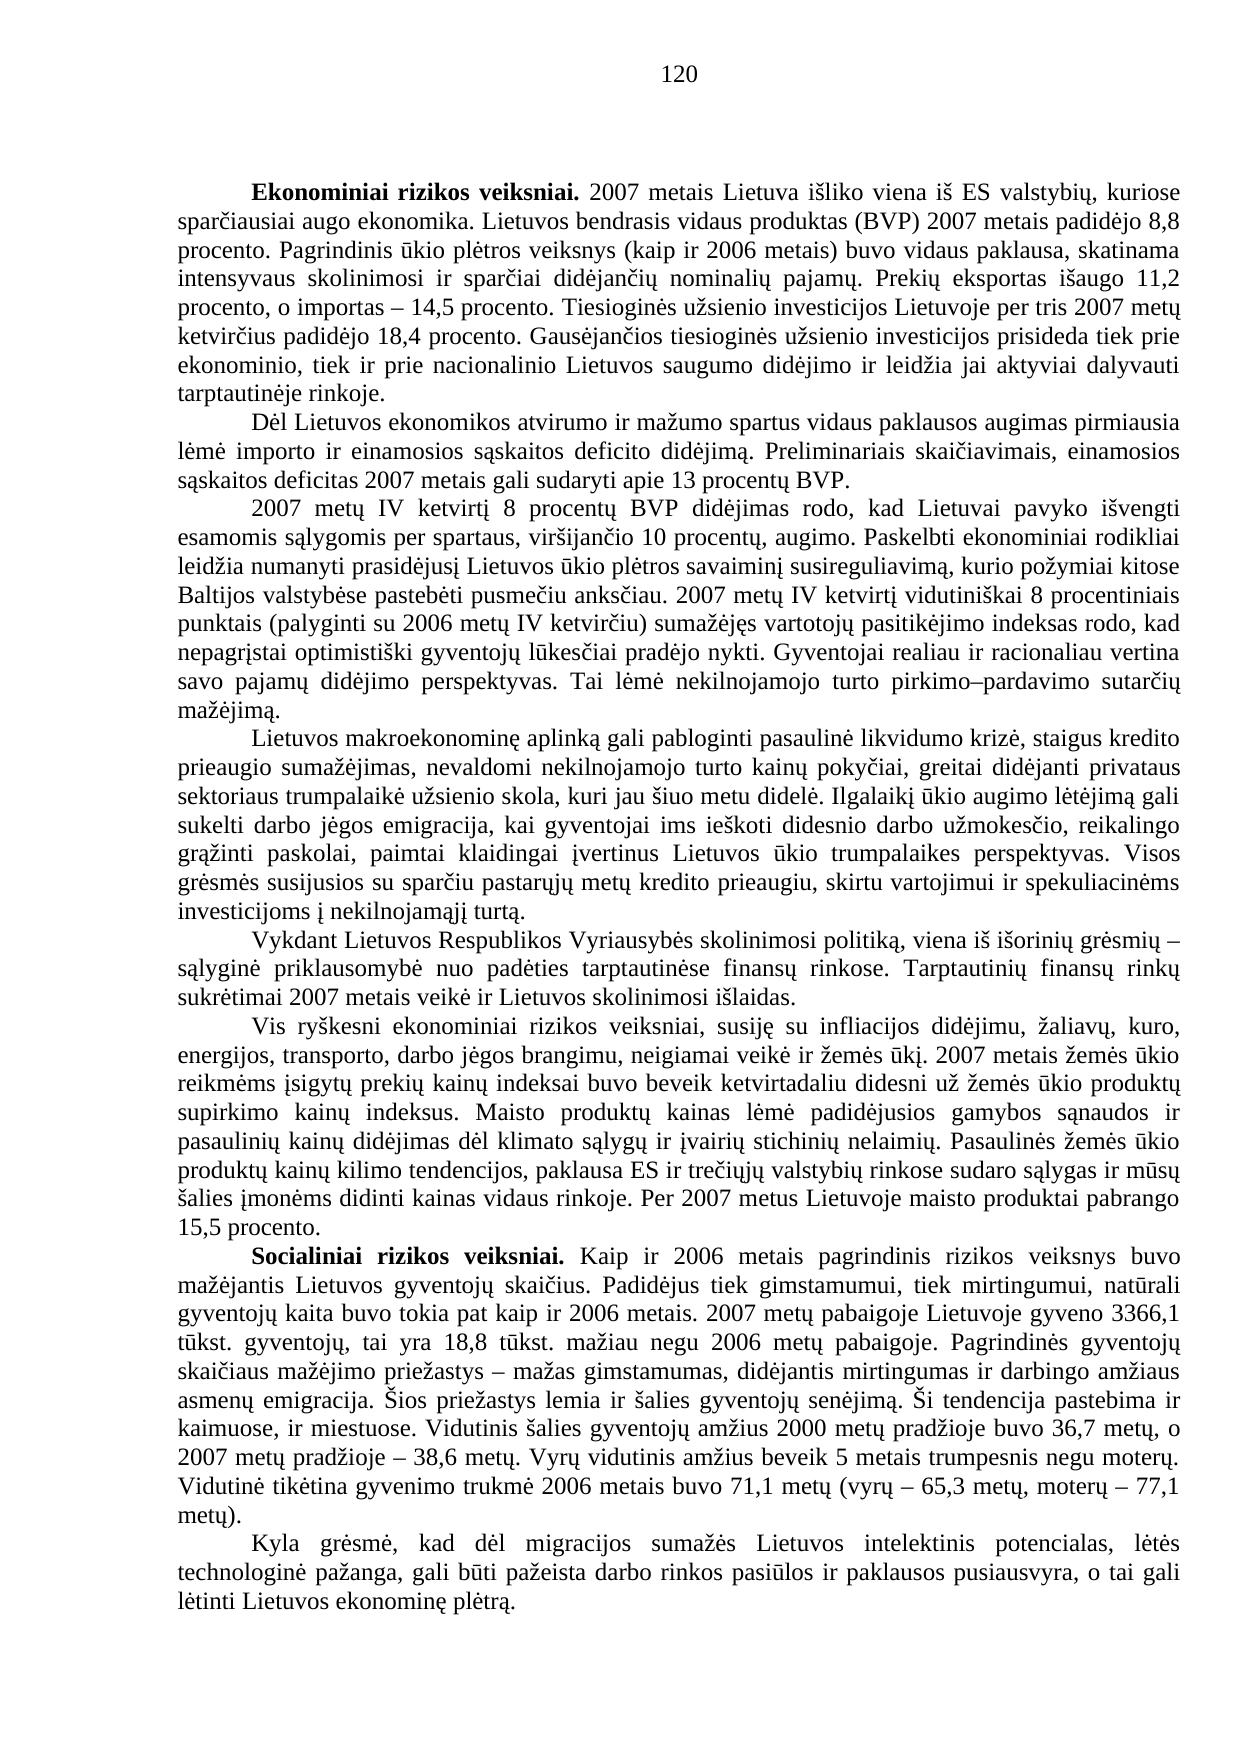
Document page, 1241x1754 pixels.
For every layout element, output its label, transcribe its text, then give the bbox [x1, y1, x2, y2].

text Socialiniai rizikos veiksniai. Kaip ir 2006 metais pagrindinis rizikos veiksnys buvo mažėjantis Lietuvos gyventojų skaičius. Padidėjus tiek gimstamumui, tiek mirtingumui, natūrali gyventojų kaita buvo tokia pat kaip ir 2006 metais. 2007 metų pabaigoje Lietuvoje gyveno 3366,1 tūkst. gyventojų, tai yra 18,8 tūkst. mažiau negu 2006 metų pabaigoje. Pagrindinės gyventojų skaičiaus mažėjimo priežastys – mažas gimstamumas, didėjantis mirtingumas ir darbingo amžiaus asmenų emigracija. Šios priežastys lemia ir šalies gyventojų senėjimą. Ši tendencija pastebima ir kaimuose, ir miestuose. Vidutinis šalies gyventojų amžius 2000 metų pradžioje buvo 36,7 metų, o 2007 metų pradžioje – 38,6 metų. Vyrų vidutinis amžius beveik 5 metais trumpesnis negu moterų. Vidutinė tikėtina gyvenimo trukmė 2006 metais buvo 71,1 metų (vyrų – 65,3 metų, moterų – 77,1 metų). [177, 1241, 1181, 1528]
text Lietuvos makroekonominę aplinką gali pabloginti pasaulinė likvidumo krizė, staigus kredito prieaugio sumažėjimas, nevaldomi nekilnojamojo turto kainų pokyčiai, greitai didėjanti privataus sektoriaus trumpalaikė užsienio skola, kuri jau šiuo metu didelė. Ilgalaikį ūkio augimo lėtėjimą gali sukelti darbo jėgos emigracija, kai gyventojai ims ieškoti didesnio darbo užmokesčio, reikalingo grąžinti paskolai, paimtai klaidingai įvertinus Lietuvos ūkio trumpalaikes perspektyvas. Visos grėsmės susijusios su sparčiu pastarųjų metų kredito prieaugiu, skirtu vartojimui ir spekuliacinėms investicijoms į nekilnojamąjį turtą. [177, 723, 1181, 925]
text Ekonominiai rizikos veiksniai. 2007 metais Lietuva išliko viena iš ES valstybių, kuriose sparčiausiai augo ekonomika. Lietuvos bendrasis vidaus produktas (BVP) 2007 metais padidėjo 8,8 procento. Pagrindinis ūkio plėtros veiksnys (kaip ir 2006 metais) buvo vidaus paklausa, skatinama intensyvaus skolinimosi ir sparčiai didėjančių nominalių pajamų. Prekių eksportas išaugo 11,2 procento, o importas – 14,5 procento. Tiesioginės užsienio investicijos Lietuvoje per tris 2007 metų ketvirčius padidėjo 18,4 procento. Gausėjančios tiesioginės užsienio investicijos prisideda tiek prie ekonominio, tiek ir prie nacionalinio Lietuvos saugumo didėjimo ir leidžia jai aktyviai dalyvauti tarptautinėje rinkoje. [177, 177, 1181, 407]
text Vykdant Lietuvos Respublikos Vyriausybės skolinimosi politiką, viena iš išorinių grėsmių – sąlyginė priklausomybė nuo padėties tarptautinėse finansų rinkose. Tarptautinių finansų rinkų sukrėtimai 2007 metais veikė ir Lietuvos skolinimosi išlaidas. [177, 925, 1181, 1011]
text 2007 metų IV ketvirtį 8 procentų BVP didėjimas rodo, kad Lietuvai pavyko išvengti esamomis sąlygomis per spartaus, viršijančio 10 procentų, augimo. Paskelbti ekonominiai rodikliai leidžia numanyti prasidėjusį Lietuvos ūkio plėtros savaiminį susireguliavimą, kurio požymiai kitose Baltijos valstybėse pastebėti pusmečiu anksčiau. 2007 metų IV ketvirtį vidutiniškai 8 procentiniais punktais (palyginti su 2006 metų IV ketvirčiu) sumažėjęs vartotojų pasitikėjimo indeksas rodo, kad nepagrįstai optimistiški gyventojų lūkesčiai pradėjo nykti. Gyventojai realiau ir racionaliau vertina savo pajamų didėjimo perspektyvas. Tai lėmė nekilnojamojo turto pirkimo–pardavimo sutarčių mažėjimą. [177, 493, 1181, 723]
text Vis ryškesni ekonominiai rizikos veiksniai, susiję su infliacijos didėjimu, žaliavų, kuro, energijos, transporto, darbo jėgos brangimu, neigiamai veikė ir žemės ūkį. 2007 metais žemės ūkio reikmėms įsigytų prekių kainų indeksai buvo beveik ketvirtadaliu didesni už žemės ūkio produktų supirkimo kainų indeksus. Maisto produktų kainas lėmė padidėjusios gamybos sąnaudos ir pasaulinių kainų didėjimas dėl klimato sąlygų ir įvairių stichinių nelaimių. Pasaulinės žemės ūkio produktų kainų kilimo tendencijos, paklausa ES ir trečiųjų valstybių rinkose sudaro sąlygas ir mūsų šalies įmonėms didinti kainas vidaus rinkoje. Per 2007 metus Lietuvoje maisto produktai pabrango 15,5 procento. [177, 1011, 1181, 1241]
text Dėl Lietuvos ekonomikos atvirumo ir mažumo spartus vidaus paklausos augimas pirmiausia lėmė importo ir einamosios sąskaitos deficito didėjimą. Preliminariais skaičiavimais, einamosios sąskaitos deficitas 2007 metais gali sudaryti apie 13 procentų BVP. [177, 407, 1181, 493]
text Kyla grėsmė, kad dėl migracijos sumažės Lietuvos intelektinis potencialas, lėtės technologinė pažanga, gali būti pažeista darbo rinkos pasiūlos ir paklausos pusiausvyra, o tai gali lėtinti Lietuvos ekonominę plėtrą. [177, 1528, 1181, 1615]
